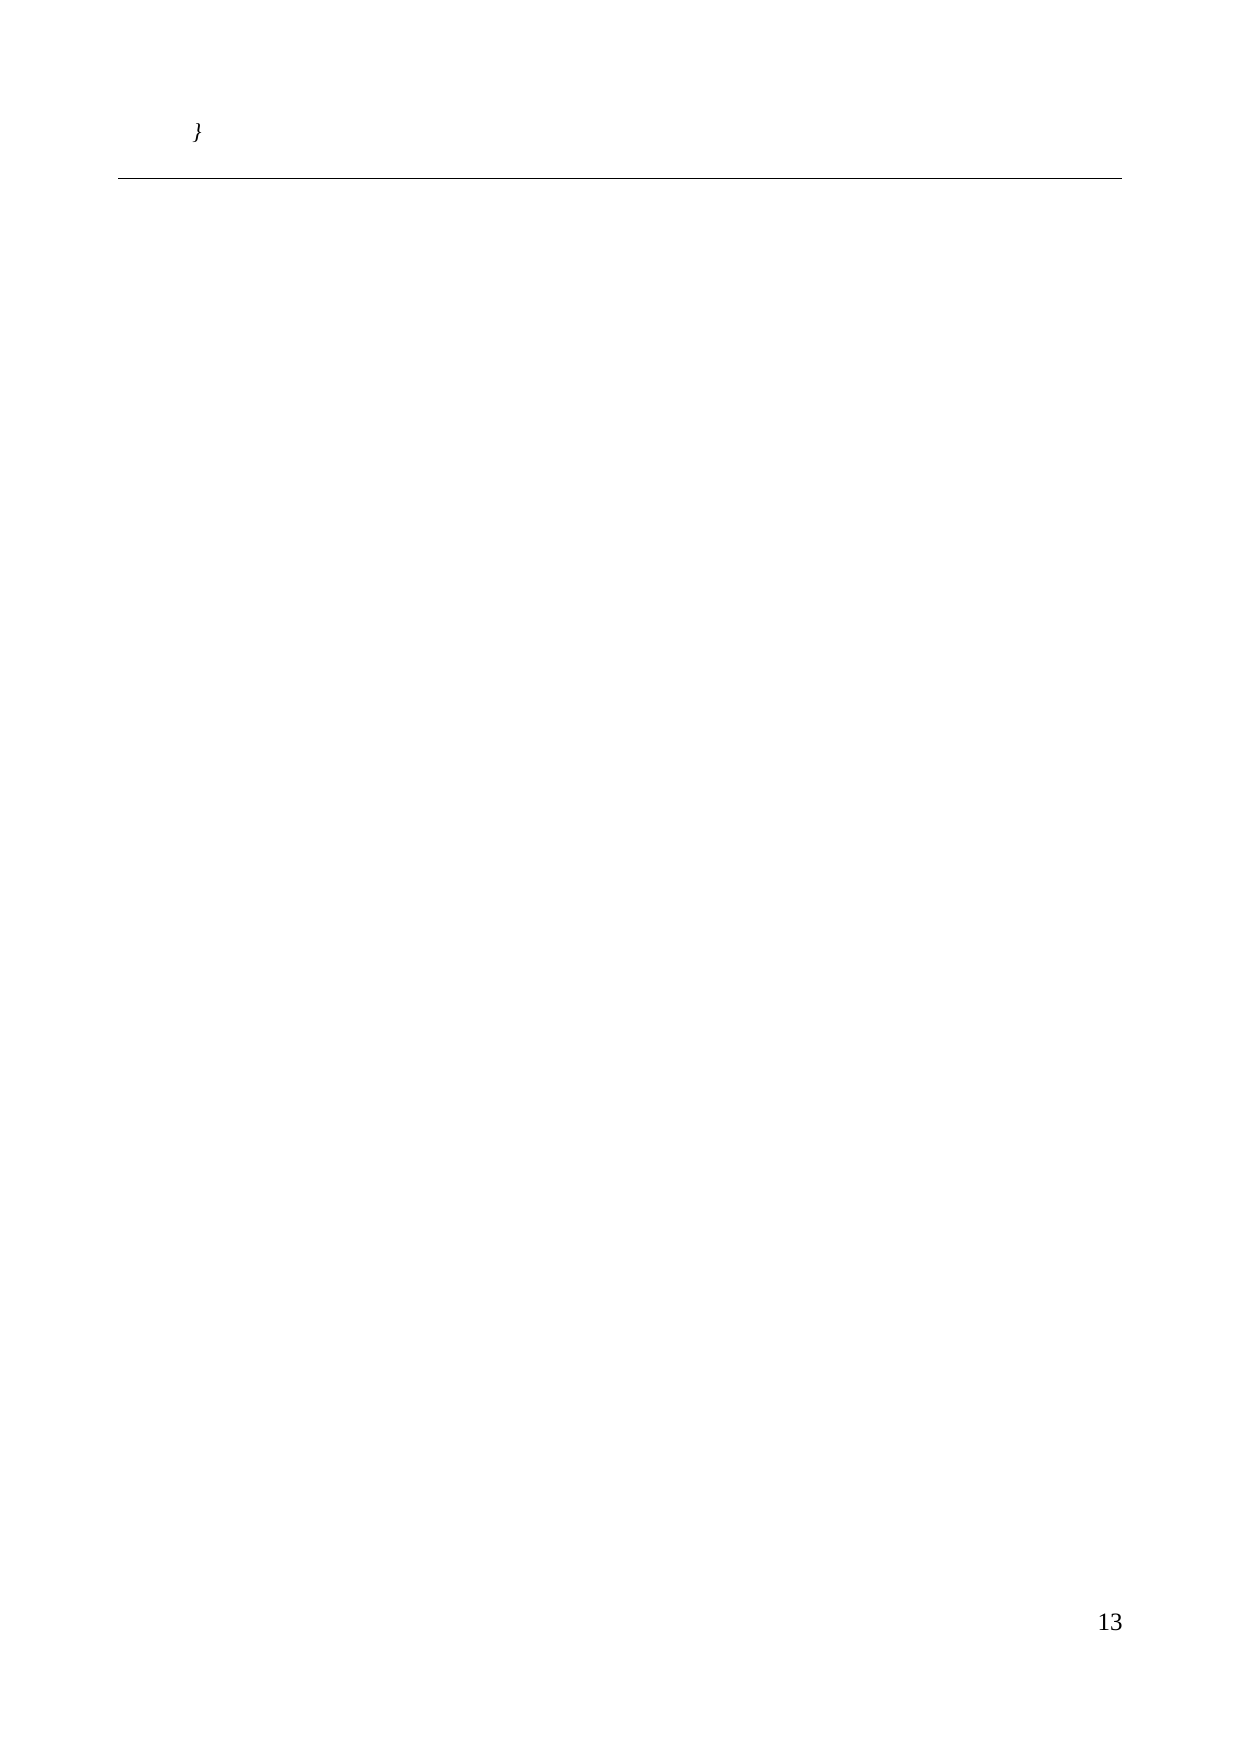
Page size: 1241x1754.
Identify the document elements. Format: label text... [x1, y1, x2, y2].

text } [192, 118, 1122, 144]
